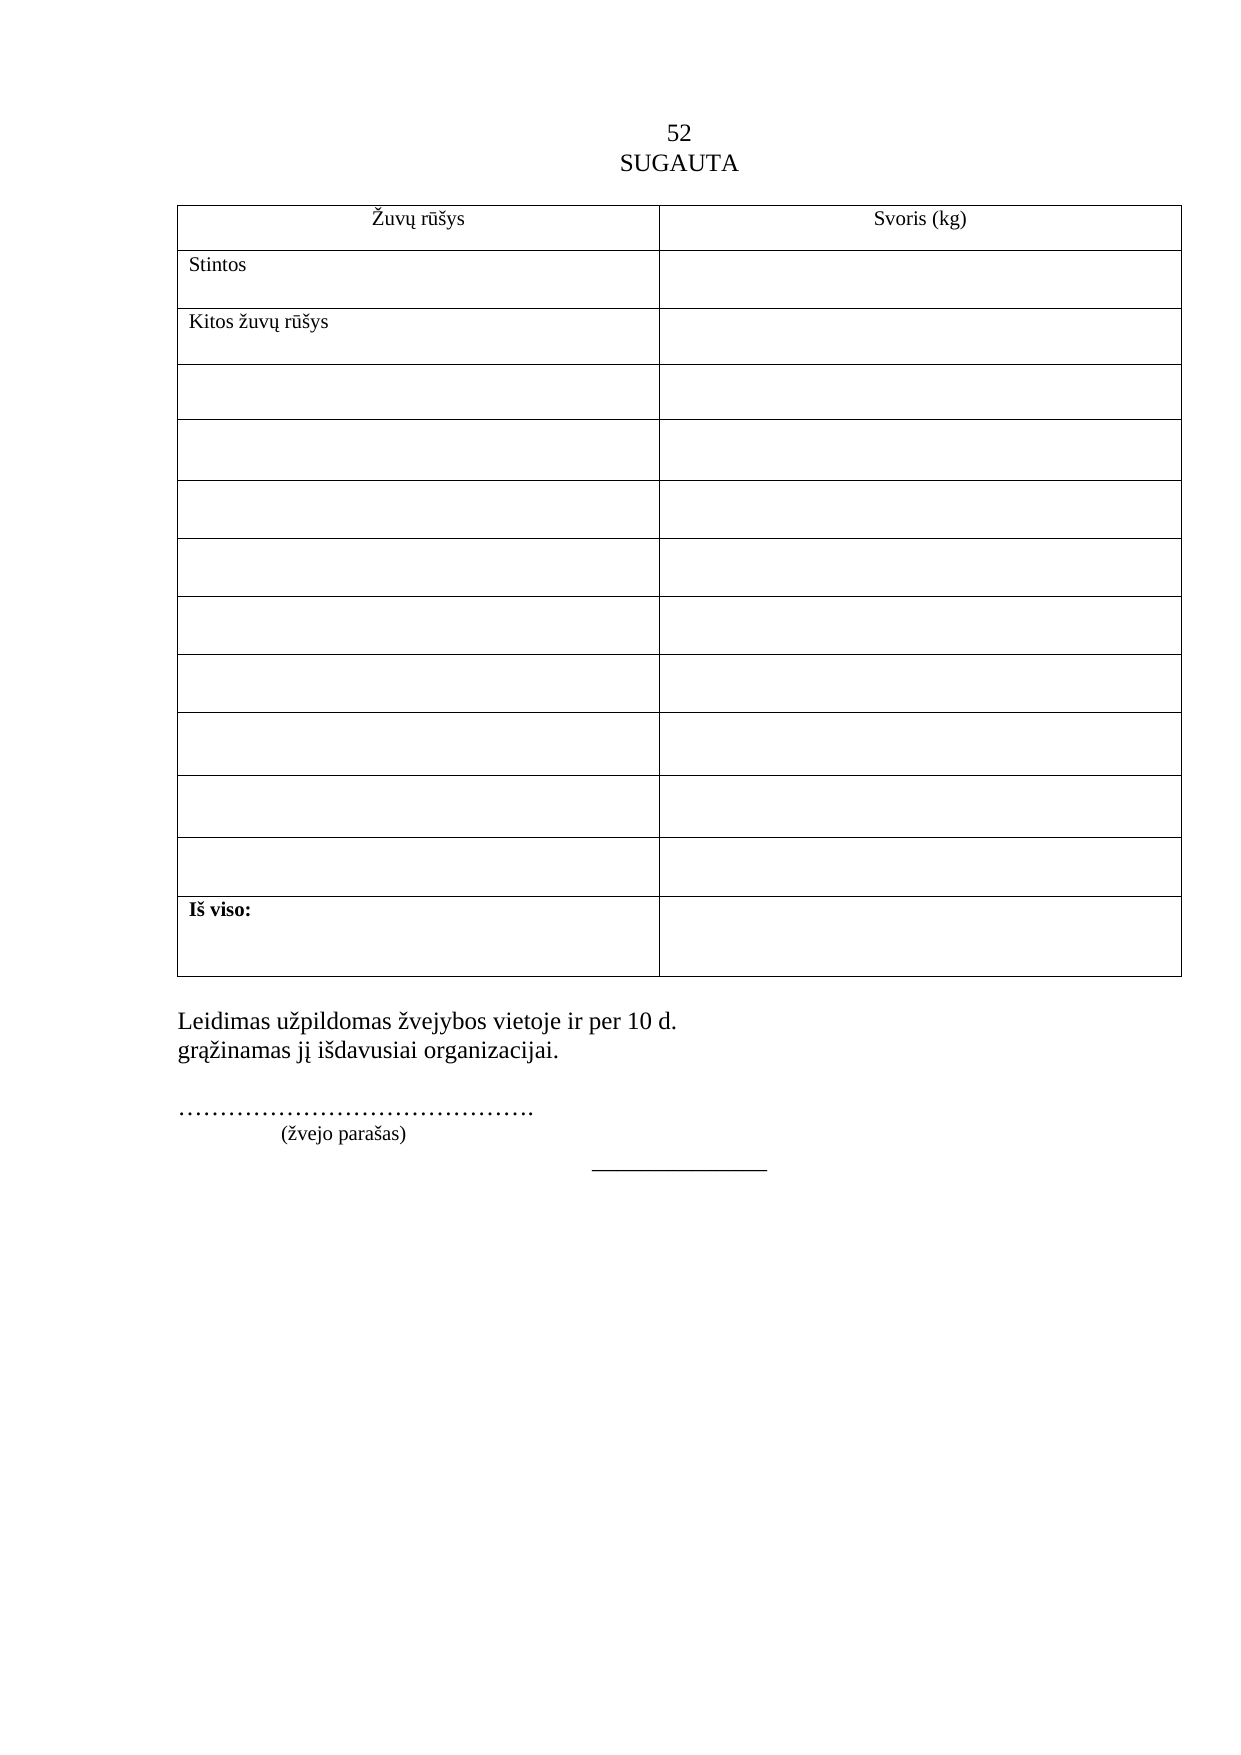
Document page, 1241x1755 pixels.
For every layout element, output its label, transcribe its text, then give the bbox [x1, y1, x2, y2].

table_cell [660, 309, 1181, 364]
table_cell [178, 776, 659, 837]
table_cell [660, 420, 1181, 479]
table_cell [660, 776, 1181, 837]
table_cell [660, 897, 1181, 976]
table_cell [178, 838, 659, 896]
table_cell [660, 655, 1181, 712]
table_cell [660, 539, 1181, 596]
text grąžinamas jį išdavusiai organizacijai. [177, 1035, 1181, 1063]
table_cell [178, 539, 659, 596]
text ……………………………………. [177, 1092, 1181, 1121]
table_cell [660, 365, 1181, 419]
text Leidimas užpildomas žvejybos vietoje ir per 10 d. [177, 1006, 1181, 1035]
table_header Žuvų rūšys [178, 206, 659, 250]
table_cell [660, 251, 1181, 308]
table_cell [660, 838, 1181, 896]
table_cell [178, 365, 659, 419]
table_cell [660, 597, 1181, 654]
table_cell [178, 597, 659, 654]
table_cell [178, 713, 659, 775]
table_cell [178, 655, 659, 712]
text Sugauta [177, 148, 1181, 176]
table_cell [178, 481, 659, 538]
table_header Svoris (kg) [660, 206, 1181, 250]
table_cell [660, 481, 1181, 538]
table_cell Stintos [178, 251, 659, 308]
table_cell Iš viso: [178, 897, 659, 976]
text ______________ [177, 1145, 1181, 1174]
text (žvejo parašas) [177, 1121, 1181, 1145]
table_cell Kitos žuvų rūšys [178, 309, 659, 364]
table_cell [178, 420, 659, 479]
table_cell [660, 713, 1181, 775]
